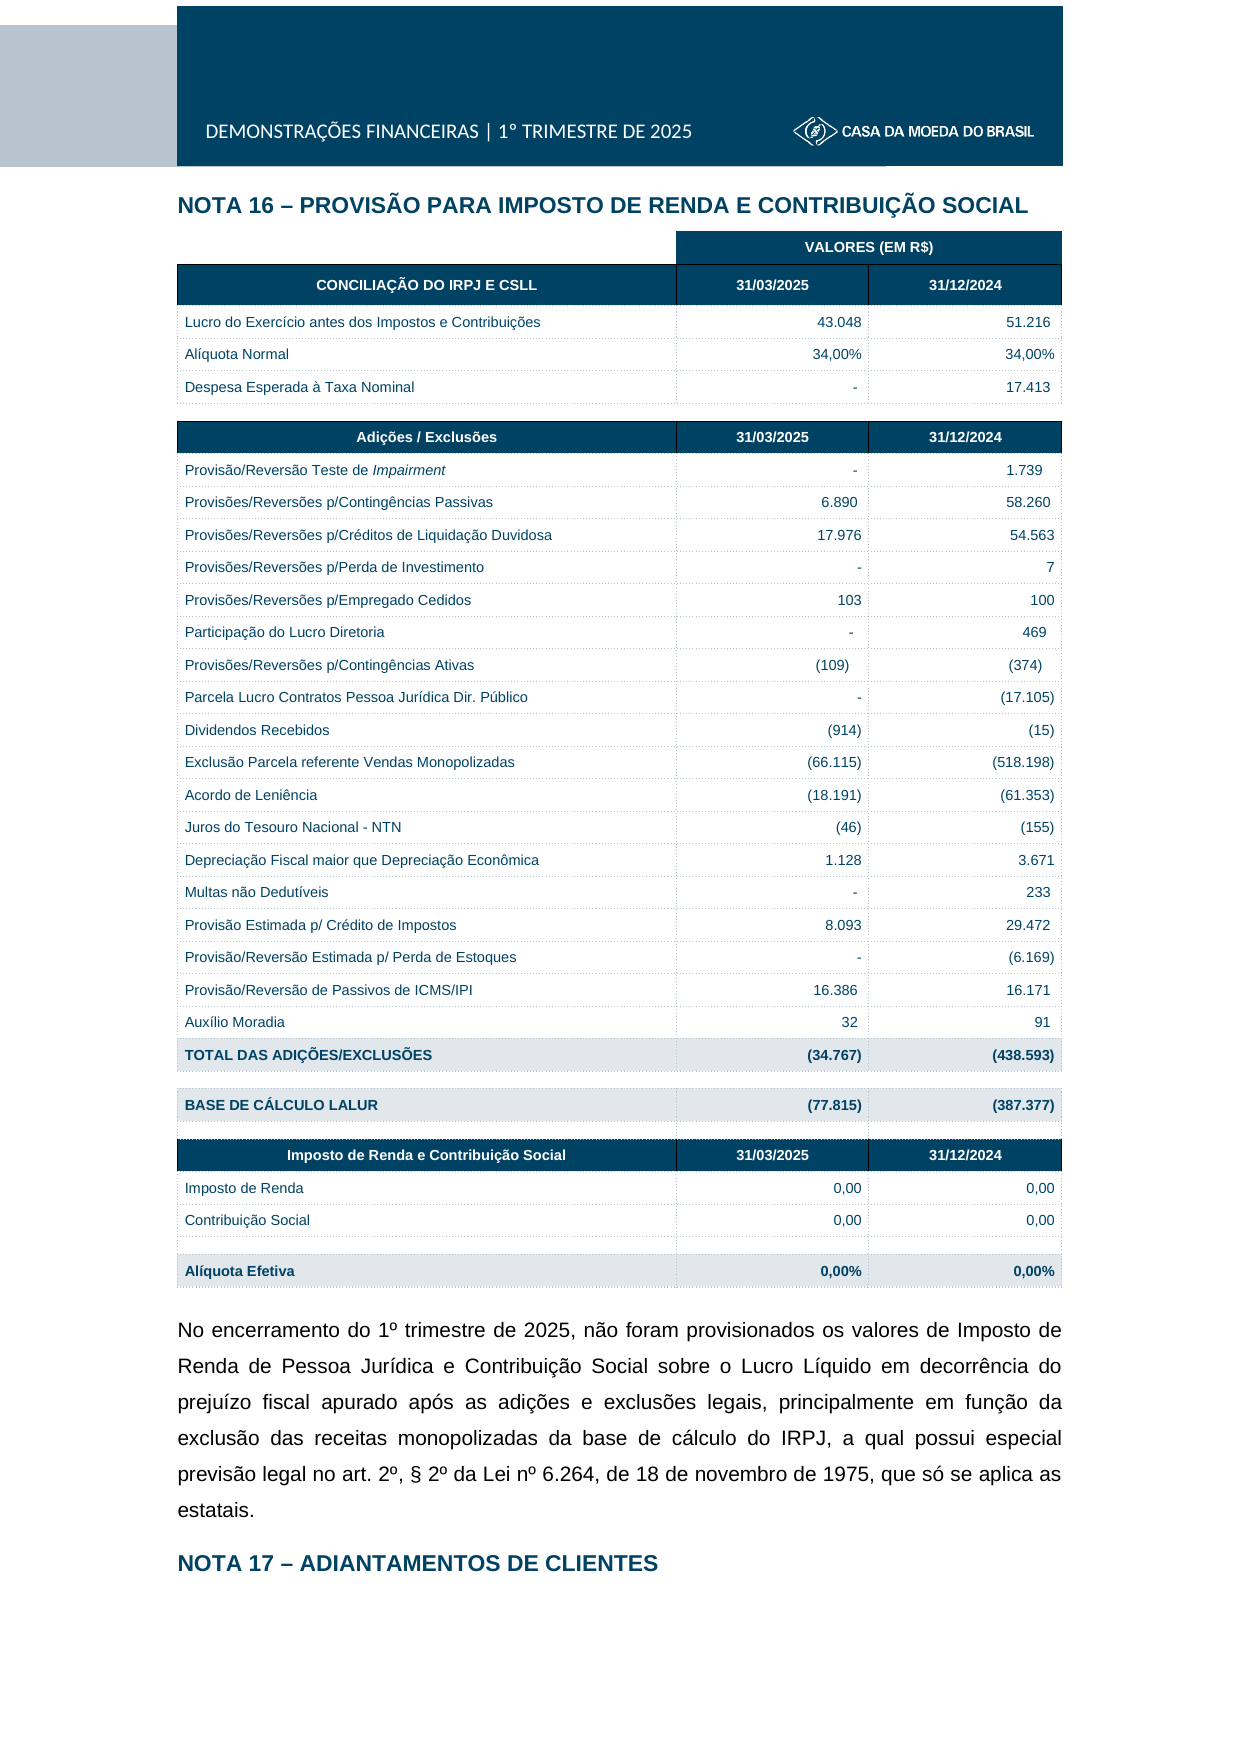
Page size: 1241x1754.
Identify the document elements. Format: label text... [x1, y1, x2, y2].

table_cell (46) [676, 811, 869, 843]
table_cell (18.191) [676, 778, 869, 811]
table_cell [676, 1071, 869, 1088]
table_cell (438.593) [869, 1038, 1062, 1071]
table_cell (109) [676, 648, 869, 681]
table_cell Exclusão Parcela referente Vendas Monopolizadas [177, 746, 676, 778]
table_cell 0,00 [676, 1171, 869, 1204]
table_cell 1.128 [676, 843, 869, 876]
table_cell 51.216 [869, 305, 1062, 338]
table_cell Imposto de Renda e Contribuição Social [178, 1139, 676, 1171]
table_cell 7 [869, 551, 1062, 583]
table_cell [177, 403, 676, 421]
table_cell - [676, 370, 869, 403]
table_cell 43.048 [676, 305, 869, 338]
table_cell Acordo de Leniência [177, 778, 676, 811]
table_cell 54.563 [869, 518, 1062, 551]
table_cell 16.386 [676, 973, 869, 1006]
table_cell 0,00 [676, 1204, 869, 1236]
table_cell (155) [869, 811, 1062, 843]
table_cell 1.739 [869, 453, 1062, 486]
table_cell 0,00% [676, 1254, 869, 1286]
table_cell 3.671 [869, 843, 1062, 876]
table_cell 32 [676, 1006, 869, 1038]
table_cell 103 [676, 583, 869, 616]
table_cell Alíquota Normal [177, 338, 676, 370]
text No encerramento do 1º trimestre de 2025, não foram provisionados os valores de Imposto de Renda de Pessoa Jurídica e Contribuição Social sobre o Lucro Líquido em decorrência do prejuízo fiscal apurado após as adições e exclusões legais, principalmente em função da exclusão das receitas monopolizadas da base de cálculo do IRPJ, a qual possui especial previsão legal no art. 2º, § 2º da Lei nº 6.264, de 18 de novembro de 1975, que só se aplica as estatais. [177, 1318, 1063, 1522]
table_cell [676, 403, 869, 421]
table_cell [869, 1071, 1062, 1088]
table_cell Adições / Exclusões [178, 422, 676, 453]
table_cell Juros do Tesouro Nacional - NTN [177, 811, 676, 843]
table_cell 0,00 [869, 1171, 1062, 1204]
table_cell CONCILIAÇÃO DO IRPJ E CSLL [178, 265, 676, 305]
table_cell (6.169) [869, 941, 1062, 973]
table_cell 31/03/2025 [677, 1139, 868, 1171]
table_cell 0,00% [869, 1254, 1062, 1286]
table_cell Provisões/Reversões p/Contingências Ativas [177, 648, 676, 681]
table_cell Provisão/Reversão Teste de Impairment [177, 453, 676, 486]
table_cell Despesa Esperada à Taxa Nominal [177, 370, 676, 403]
table_cell Parcela Lucro Contratos Pessoa Jurídica Dir. Público [177, 681, 676, 713]
table_cell [869, 1121, 1062, 1139]
table_cell (15) [869, 713, 1062, 746]
table_cell 31/12/2024 [869, 422, 1061, 453]
table_cell TOTAL DAS ADIÇÕES/EXCLUSÕES [177, 1038, 676, 1071]
table_cell 34,00% [869, 338, 1062, 370]
table_cell - [676, 551, 869, 583]
table_cell 8.093 [676, 908, 869, 941]
table_cell (374) [869, 648, 1062, 681]
table_cell 469 [869, 616, 1062, 648]
table_cell 58.260 [869, 486, 1062, 518]
table_cell (61.353) [869, 778, 1062, 811]
table_cell Participação do Lucro Diretoria [177, 616, 676, 648]
table_cell Dividendos Recebidos [177, 713, 676, 746]
table_cell [676, 1236, 869, 1254]
table_cell [676, 1121, 869, 1139]
table_cell 34,00% [676, 338, 869, 370]
table_cell 100 [869, 583, 1062, 616]
table_cell Imposto de Renda [177, 1171, 676, 1204]
table_cell 31/12/2024 [869, 265, 1061, 305]
subtitle NOTA 17 – ADIANTAMENTOS DE CLIENTES [177, 1550, 1063, 1577]
table_cell (518.198) [869, 746, 1062, 778]
table_cell Provisão Estimada p/ Crédito de Impostos [177, 908, 676, 941]
table_cell [869, 1236, 1062, 1254]
table_cell (34.767) [676, 1038, 869, 1071]
subtitle NOTA 16 – PROVISÃO PARA IMPOSTO DE RENDA E CONTRIBUIÇÃO SOCIAL [177, 192, 1063, 218]
table_cell (914) [676, 713, 869, 746]
table_cell (387.377) [869, 1088, 1062, 1121]
table_cell 233 [869, 876, 1062, 908]
table_cell - [676, 616, 869, 648]
table_cell Provisões/Reversões p/Perda de Investimento [177, 551, 676, 583]
table_cell - [676, 453, 869, 486]
table_cell Provisão/Reversão Estimada p/ Perda de Estoques [177, 941, 676, 973]
table_cell 31/03/2025 [677, 265, 868, 305]
table_cell [177, 1236, 676, 1254]
table_cell [869, 403, 1062, 421]
table_cell [177, 1071, 676, 1088]
table_cell - [676, 941, 869, 973]
table_cell 0,00 [869, 1204, 1062, 1236]
table_cell 91 [869, 1006, 1062, 1038]
table_cell Alíquota Efetiva [177, 1254, 676, 1286]
table_cell - [676, 681, 869, 713]
table_cell 31/03/2025 [677, 422, 868, 453]
table_header VALORES (EM R$) [676, 231, 1062, 264]
table_cell 29.472 [869, 908, 1062, 941]
table_cell Contribuição Social [177, 1204, 676, 1236]
table_cell Lucro do Exercício antes dos Impostos e Contribuições [177, 305, 676, 338]
table_cell (77.815) [676, 1088, 869, 1121]
table_cell - [676, 876, 869, 908]
table_cell (17.105) [869, 681, 1062, 713]
table_cell Provisões/Reversões p/Empregado Cedidos [177, 583, 676, 616]
table_cell 31/12/2024 [869, 1139, 1061, 1171]
table_cell 17.413 [869, 370, 1062, 403]
table_cell 6.890 [676, 486, 869, 518]
table_header [177, 231, 676, 264]
table_cell Provisões/Reversões p/Créditos de Liquidação Duvidosa [177, 518, 676, 551]
table_cell 16.171 [869, 973, 1062, 1006]
table_cell 17.976 [676, 518, 869, 551]
table_cell Provisão/Reversão de Passivos de ICMS/IPI [177, 973, 676, 1006]
table_cell [177, 1121, 676, 1139]
table_cell Provisões/Reversões p/Contingências Passivas [177, 486, 676, 518]
table_cell Auxílio Moradia [177, 1006, 676, 1038]
table_cell BASE DE CÁLCULO LALUR [177, 1088, 676, 1121]
table_cell Multas não Dedutíveis [177, 876, 676, 908]
table_cell (66.115) [676, 746, 869, 778]
table_cell Depreciação Fiscal maior que Depreciação Econômica [177, 843, 676, 876]
